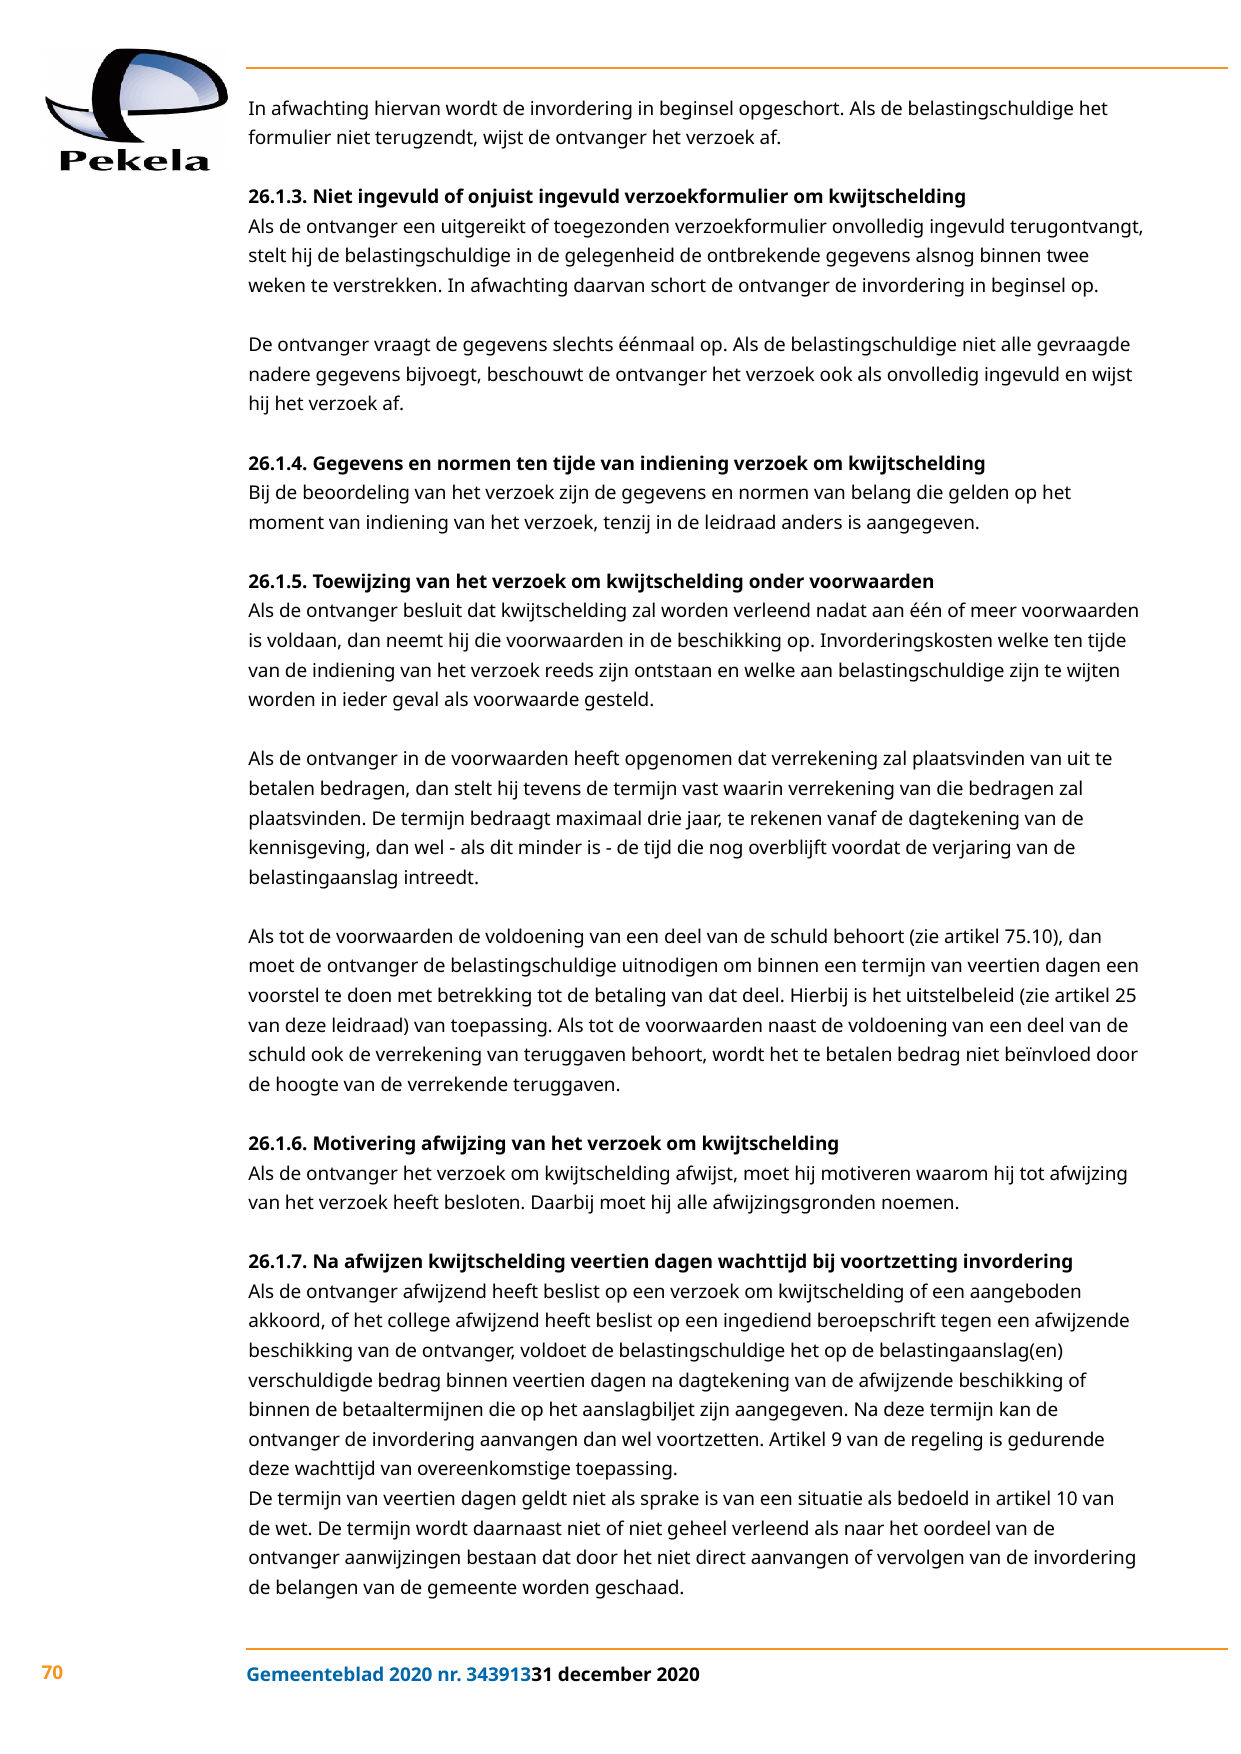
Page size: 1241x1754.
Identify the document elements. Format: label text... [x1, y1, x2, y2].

text Als de ontvanger besluit dat kwijtschelding zal worden verleend nadat aan één of meer voorwaarden is voldaan, dan neemt hij die voorwaarden in de beschikking op. Invorderingskosten welke ten tijde van de indiening van het verzoek reeds zijn ontstaan en welke aan belastingschuldige zijn te wijten worden in ieder geval als voorwaarde gesteld. [248, 598, 1152, 712]
text De termijn van veertien dagen geldt niet als sprake is van een situatie als bedoeld in artikel 10 van [248, 1485, 1152, 1511]
picture [41, 47, 231, 172]
text 26.1.4. Gegevens en normen ten tijde van indiening verzoek om kwijtschelding [248, 450, 1152, 476]
text 26.1.7. Na afwijzen kwijtschelding veertien dagen wachttijd bij voortzetting invordering [248, 1248, 1152, 1274]
text Bij de beoordeling van het verzoek zijn de gegevens en normen van belang die gelden op het moment van indiening van het verzoek, tenzij in de leidraad anders is aangegeven. [248, 479, 1152, 535]
text 26.1.6. Motivering afwijzing van het verzoek om kwijtschelding [248, 1130, 1152, 1156]
text 26.1.5. Toewijzing van het verzoek om kwijtschelding onder voorwaarden [248, 568, 1152, 594]
text de wet. De termijn wordt daarnaast niet of niet geheel verleend als naar het oordeel van de ontvanger aanwijzingen bestaan dat door het niet direct aanvangen of vervolgen van de invordering de belangen van de gemeente worden geschaad. [248, 1515, 1152, 1600]
text Als de ontvanger in de voorwaarden heeft opgenomen dat verrekening zal plaatsvinden van uit te betalen bedragen, dan stelt hij tevens de termijn vast waarin verrekening van die bedragen zal plaatsvinden. De termijn bedraagt maximaal drie jaar, te rekenen vanaf de dagtekening van de kennisgeving, dan wel - als dit minder is - de tijd die nog overblijft voordat de verjaring van de belastingaanslag intreedt. [248, 746, 1152, 890]
text Als de ontvanger afwijzend heeft beslist op een verzoek om kwijtschelding of een aangeboden [248, 1278, 1152, 1304]
text Als de ontvanger het verzoek om kwijtschelding afwijst, moet hij motiveren waarom hij tot afwijzing van het verzoek heeft besloten. Daarbij moet hij alle afwijzingsgronden noemen. [248, 1160, 1152, 1215]
text 26.1.3. Niet ingevuld of onjuist ingevuld verzoekformulier om kwijtschelding [248, 183, 1152, 209]
text Als de ontvanger een uitgereikt of toegezonden verzoekformulier onvolledig ingevuld terugontvangt, stelt hij de belastingschuldige in de gelegenheid de ontbrekende gegevens alsnog binnen twee weken te verstrekken. In afwachting daarvan schort de ontvanger de invordering in beginsel op. [248, 213, 1152, 298]
text beschikking van de ontvanger, voldoet de belastingschuldige het op de belastingaanslag(en) verschuldigde bedrag binnen veertien dagen na dagtekening van de afwijzende beschikking of [248, 1337, 1152, 1393]
text De ontvanger vraagt de gegevens slechts éénmaal op. Als de belastingschuldige niet alle gevraagde nadere gegevens bijvoegt, beschouwt de ontvanger het verzoek ook als onvolledig ingevuld en wijst hij het verzoek af. [248, 331, 1152, 416]
text Als tot de voorwaarden de voldoening van een deel van de schuld behoort (zie artikel 75.10), dan moet de ontvanger de belastingschuldige uitnodigen om binnen een termijn van veertien dagen een voorstel te doen met betrekking tot de betaling van dat deel. Hierbij is het uitstelbeleid (zie artikel 25 van deze leidraad) van toepassing. Als tot de voorwaarden naast de voldoening van een deel van de schuld ook de verrekening van teruggaven behoort, wordt het te betalen bedrag niet beïnvloed door de hoogte van de verrekende teruggaven. [248, 923, 1152, 1097]
text akkoord, of het college afwijzend heeft beslist op een ingediend beroepschrift tegen een afwijzende [248, 1308, 1152, 1333]
text In afwachting hiervan wordt de invordering in beginsel opgeschort. Als de belastingschuldige het formulier niet terugzendt, wijst de ontvanger het verzoek af. [248, 95, 1152, 150]
text binnen de betaaltermijnen die op het aanslagbiljet zijn aangegeven. Na deze termijn kan de ontvanger de invordering aanvangen dan wel voortzetten. Artikel 9 van de regeling is gedurende deze wachttijd van overeenkomstige toepassing. [248, 1396, 1152, 1481]
